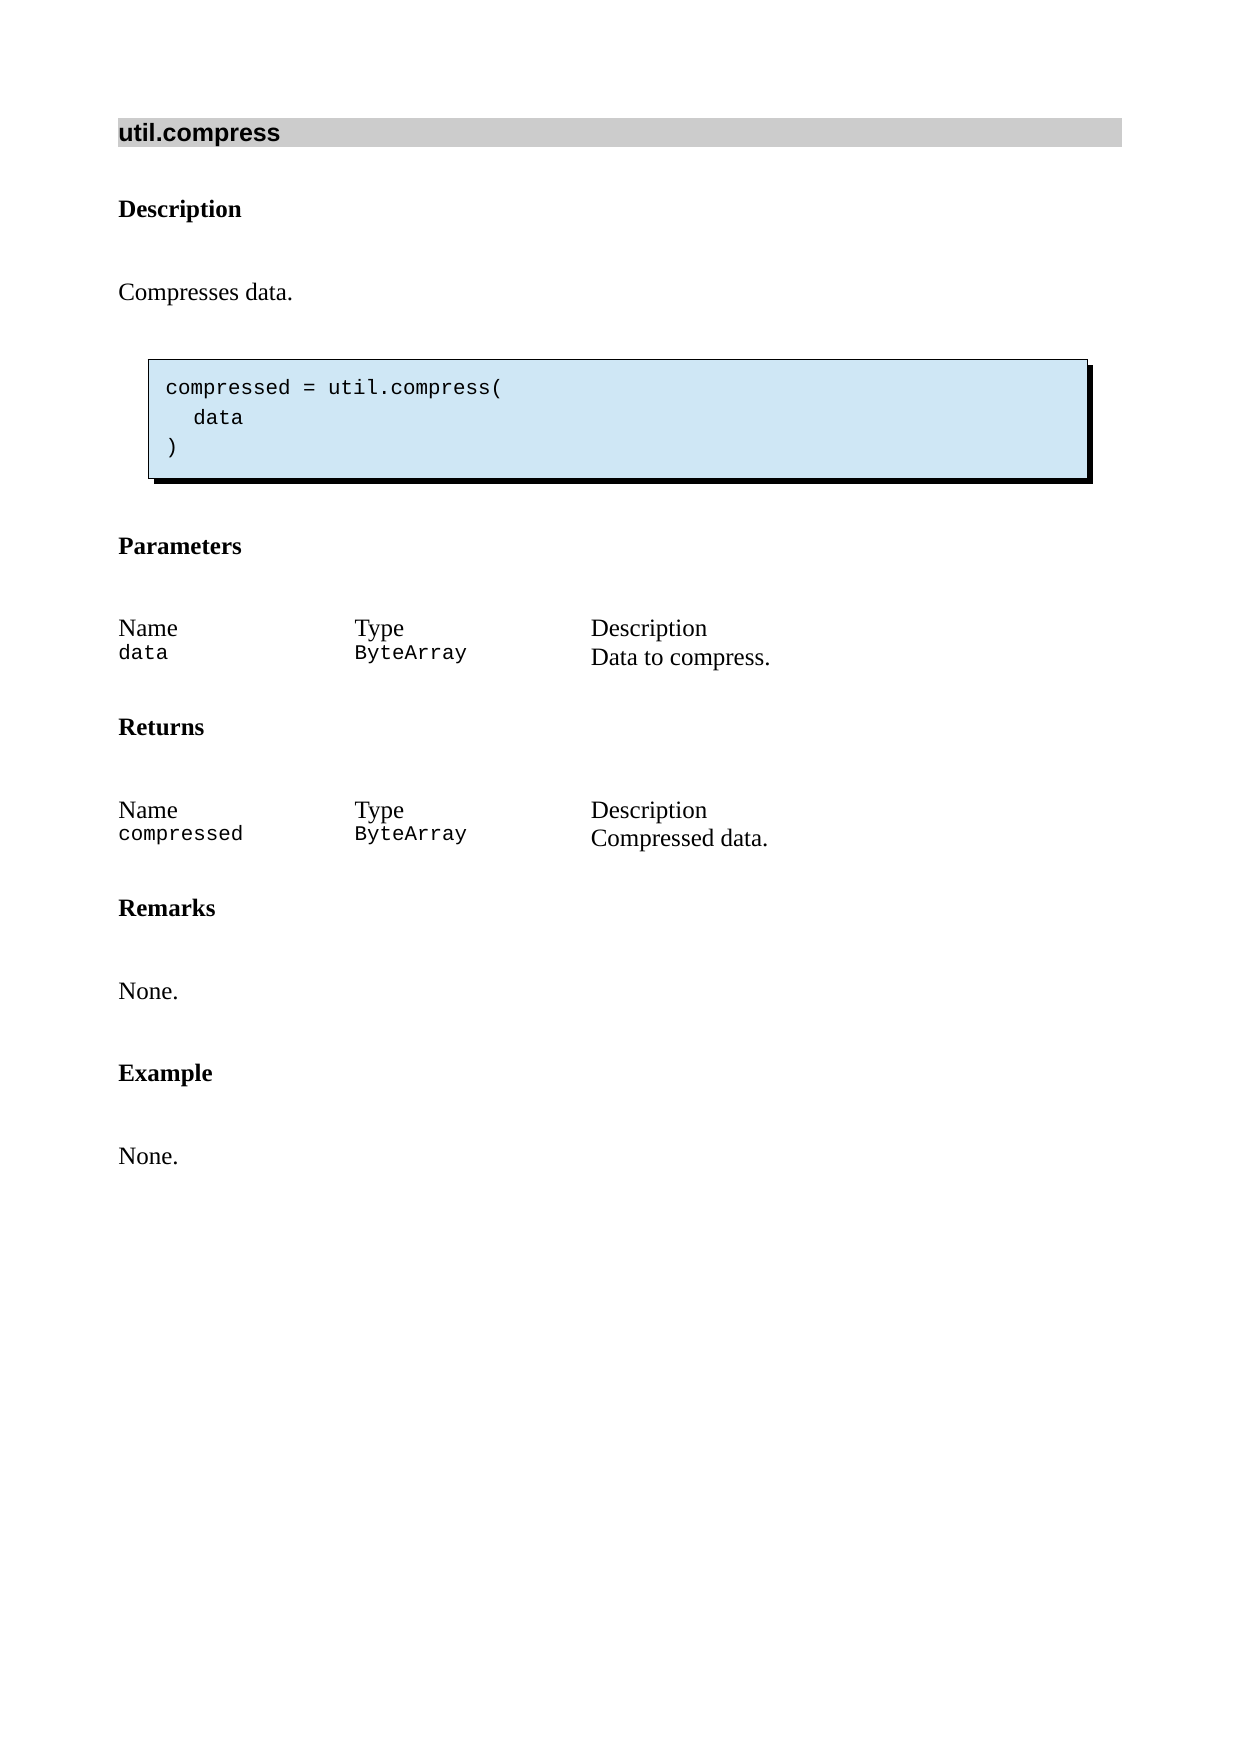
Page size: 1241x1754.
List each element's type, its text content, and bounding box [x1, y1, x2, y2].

table_header Description [591, 614, 1122, 642]
table_header Name [118, 614, 354, 642]
table_cell compressed [118, 824, 354, 852]
table_cell ByteArray [354, 824, 591, 852]
table_cell data [118, 642, 354, 671]
table_header Description [591, 795, 1122, 823]
text Returns [118, 712, 1122, 741]
table_cell Data to compress. [591, 642, 1122, 671]
text compressed = util.compress( [149, 360, 1087, 389]
table_cell ByteArray [354, 642, 591, 671]
text Description [118, 194, 1122, 223]
text Compresses data. [118, 277, 1122, 306]
text None. [118, 1141, 1122, 1170]
text Example [118, 1058, 1122, 1087]
text None. [118, 976, 1122, 1005]
text Remarks [118, 893, 1122, 922]
table_cell Compressed data. [591, 824, 1122, 852]
text data [149, 389, 1087, 418]
text Parameters [118, 531, 1122, 560]
subtitle util.compress [118, 118, 1122, 147]
text ) [149, 418, 1087, 478]
table_header Type [354, 795, 591, 823]
table_header Type [354, 614, 591, 642]
table_header Name [118, 795, 354, 823]
